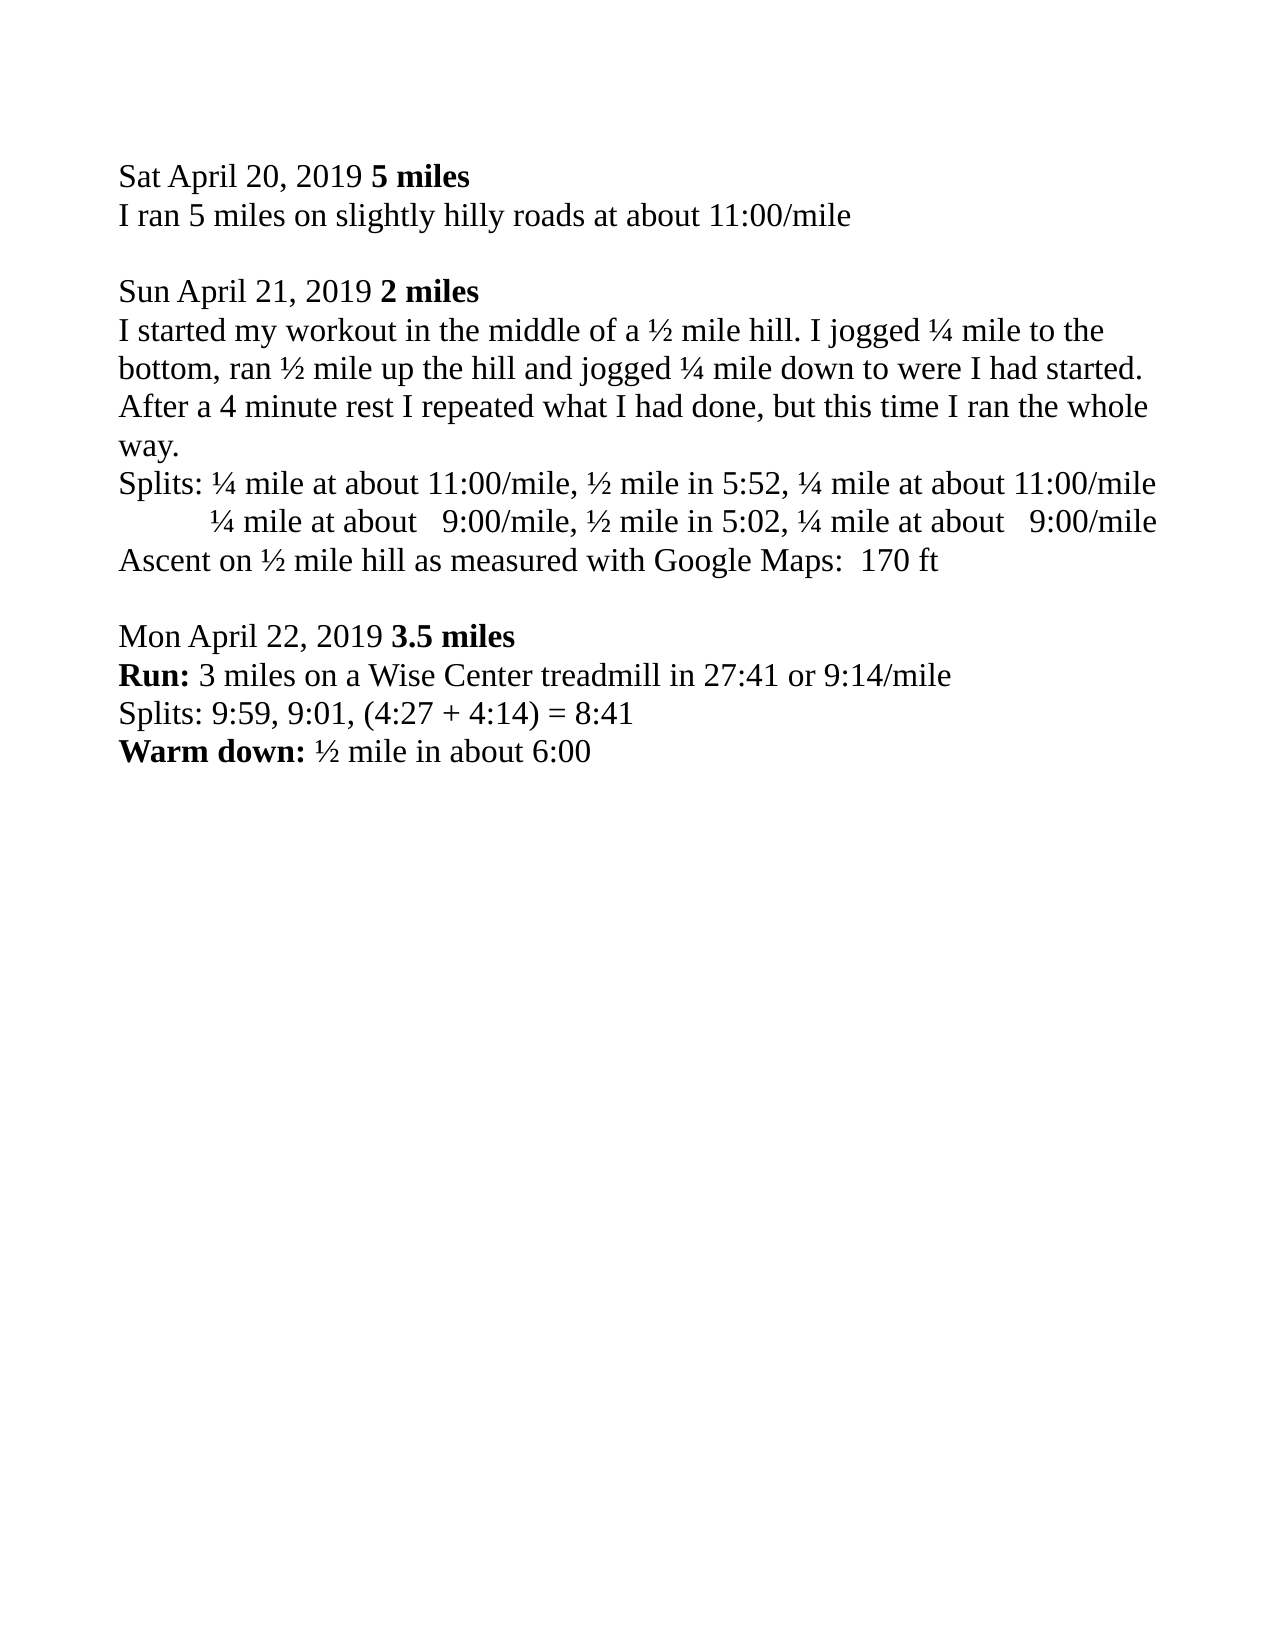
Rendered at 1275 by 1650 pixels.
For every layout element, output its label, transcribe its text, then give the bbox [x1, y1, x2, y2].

text Ascent on ½ mile hill as measured with Google Maps: 170 ft [118, 540, 1161, 578]
text Sat April 20, 2019 5 miles [118, 156, 1161, 195]
text Sun April 21, 2019 2 miles [118, 271, 1161, 310]
text Mon April 22, 2019 3.5 miles [118, 616, 1161, 655]
text I ran 5 miles on slightly hilly roads at about 11:00/mile [118, 195, 1161, 233]
text Splits: ¼ mile at about 11:00/mile, ½ mile in 5:52, ¼ mile at about 11:00/mile [118, 463, 1161, 501]
text Warm down: ½ mile in about 6:00 [118, 731, 1161, 770]
text Splits: 9:59, 9:01, (4:27 + 4:14) = 8:41 [118, 693, 1161, 731]
text Run: 3 miles on a Wise Center treadmill in 27:41 or 9:14/mile [118, 655, 1161, 693]
text ¼ mile at about 9:00/mile, ½ mile in 5:02, ¼ mile at about 9:00/mile [118, 501, 1161, 540]
text I started my workout in the middle of a ½ mile hill. I jogged ¼ mile to the bottom, ran ½ mile up the hill and jogged ¼ mile down to were I had started. After a 4 minute rest I repeated what I had done, but this time I ran the whole way. [118, 310, 1161, 463]
